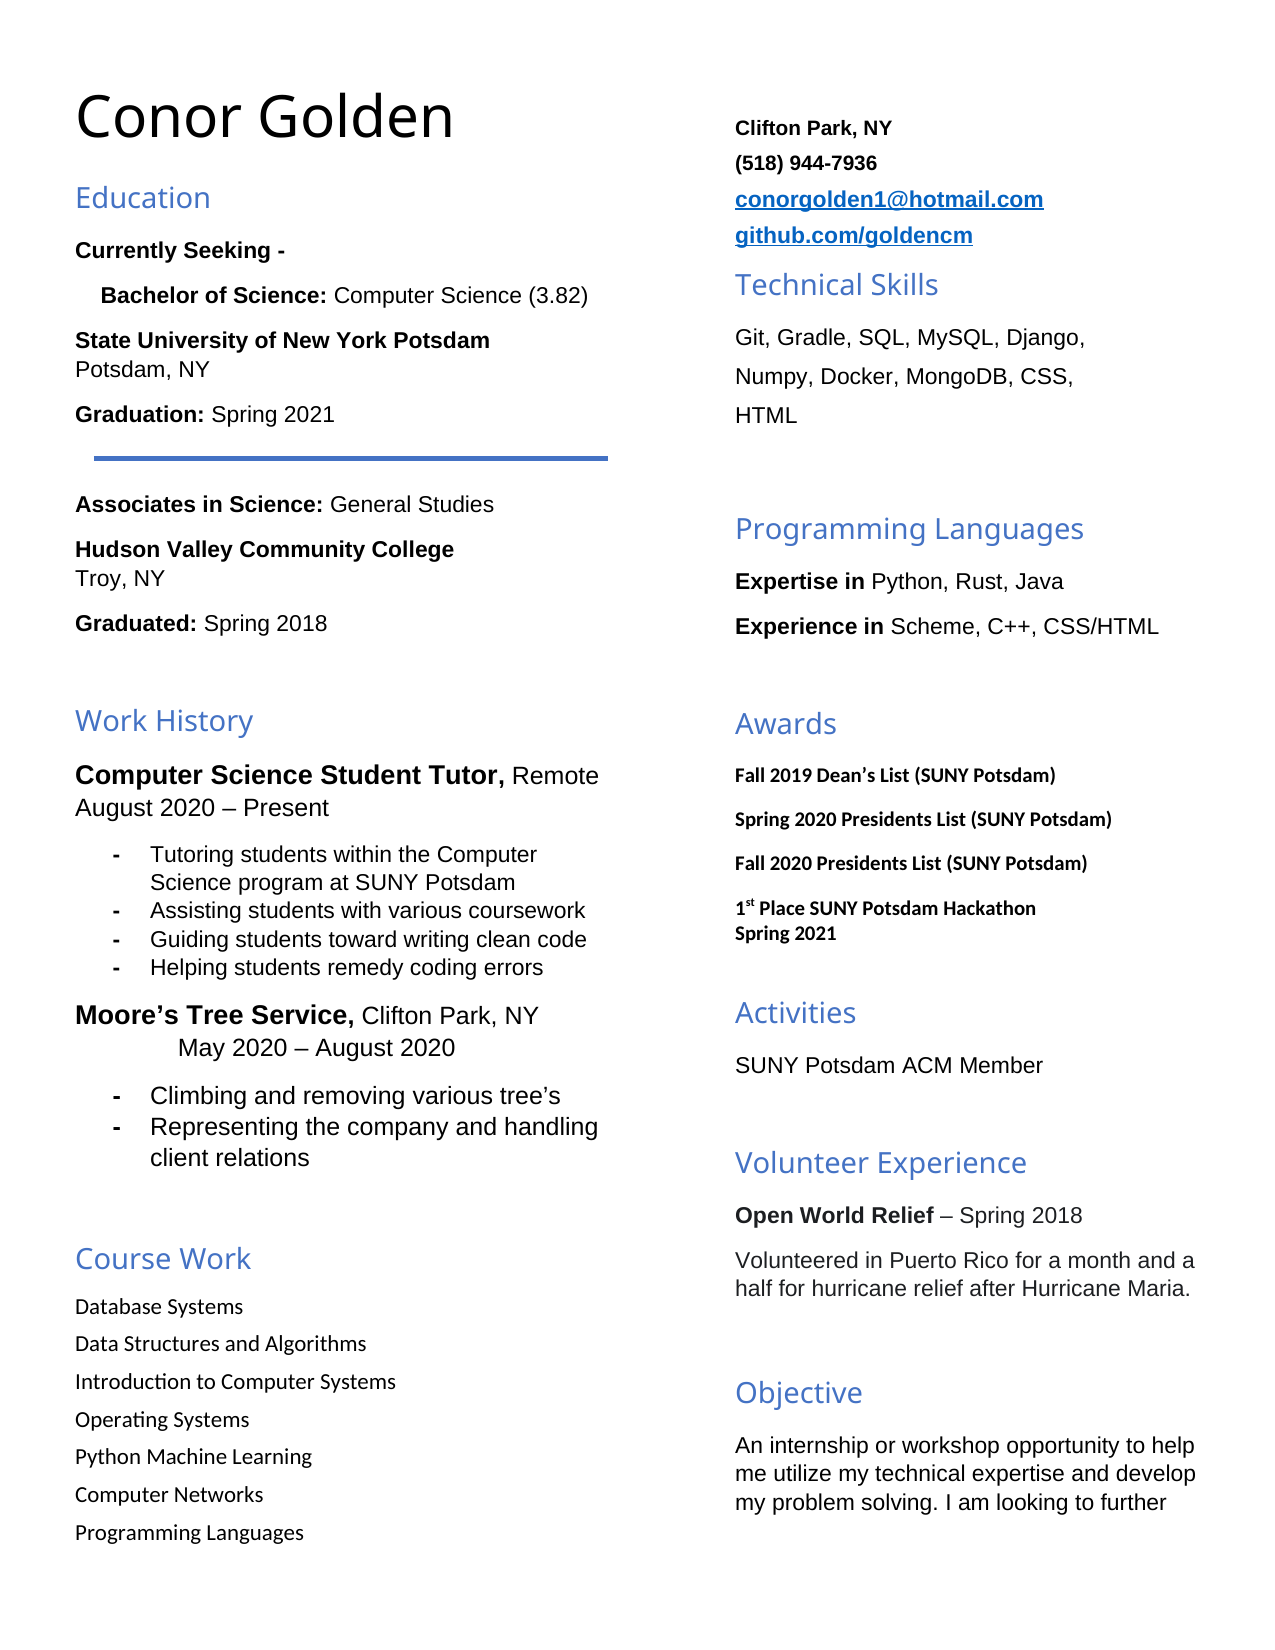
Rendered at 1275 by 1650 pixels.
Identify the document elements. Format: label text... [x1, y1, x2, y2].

text Git, Gradle, SQL, MySQL, Django, Numpy, Docker, MongoDB, CSS, HTML [735, 323, 1200, 429]
text Open World Relief – Spring 2018 [735, 1202, 1200, 1228]
text Associates in Science: General Studies [75, 491, 600, 517]
text State University of New York Potsdam Potsdam, NY [75, 327, 600, 382]
list Assisting students with various coursework [112, 897, 600, 924]
text conorgolden1@hotmail.com [889, 191, 1200, 211]
text Expertise in Python, Rust, Java [735, 568, 1200, 594]
text Volunteered in Puerto Rico for a month and a half for hurricane relief after Hurricane Maria. [735, 1247, 1200, 1301]
text Computer Networks [75, 1486, 600, 1507]
text Python Machine Learning [75, 1448, 600, 1469]
text Graduated: Spring 2018 [75, 609, 600, 636]
list Guiding students toward writing clean code [112, 926, 600, 952]
list Climbing and removing various tree’s [112, 1081, 600, 1109]
text An internship or workshop opportunity to help me utilize my technical expertise and develop my problem solving. I am looking to further [735, 1432, 1200, 1515]
list Helping students remedy coding errors [112, 954, 600, 981]
text Awards [735, 703, 1200, 743]
list Representing the company and handling client relations [112, 1112, 600, 1171]
text Experience in Scheme, C++, CSS/HTML [735, 613, 1200, 639]
text Objective [735, 1372, 1200, 1412]
text Course Work [75, 1238, 600, 1278]
text 1st Place SUNY Potsdam Hackathon [735, 895, 1200, 920]
text Data Structures and Algorithms [75, 1335, 600, 1356]
text Technical Skills [735, 264, 1200, 304]
text Conor Golden [75, 75, 600, 154]
text Programming Languages [735, 508, 1200, 548]
list Tutoring students within the Computer Science program at SUNY Potsdam [112, 841, 600, 895]
text Spring 2021 [735, 920, 1200, 946]
text (518) 944-7936 [735, 156, 1200, 175]
text Clifton Park, NY [735, 120, 1200, 139]
text Database Systems [75, 1298, 600, 1318]
text Bachelor of Science: Computer Science (3.82) [75, 282, 600, 308]
text Activities [735, 992, 1200, 1032]
text Volunteer Experience [735, 1142, 1200, 1182]
text Computer Science Student Tutor, Remote August 2020 – Present [75, 759, 600, 822]
text github.com/goldencm [735, 228, 1200, 247]
text Graduation: Spring 2021 [75, 401, 600, 427]
text Fall 2019 Dean’s List (SUNY Potsdam) [735, 762, 1200, 788]
text Introduction to Computer Systems [75, 1373, 600, 1394]
text Education [75, 177, 600, 217]
text Hudson Valley Community College Troy, NY [75, 536, 600, 591]
text SUNY Potsdam ACM Member [735, 1052, 1200, 1078]
text Fall 2020 Presidents List (SUNY Potsdam) [735, 851, 1200, 876]
text conorgolden1@hotmail.com [735, 191, 894, 208]
text Programming Languages [75, 1523, 600, 1544]
text Work History [75, 700, 600, 739]
text Currently Seeking - [75, 237, 600, 263]
text Spring 2020 Presidents List (SUNY Potsdam) [735, 807, 1200, 832]
text Operating Systems [75, 1410, 600, 1431]
text Moore’s Tree Service, Clifton Park, NY May 2020 – August 2020 [75, 999, 600, 1062]
